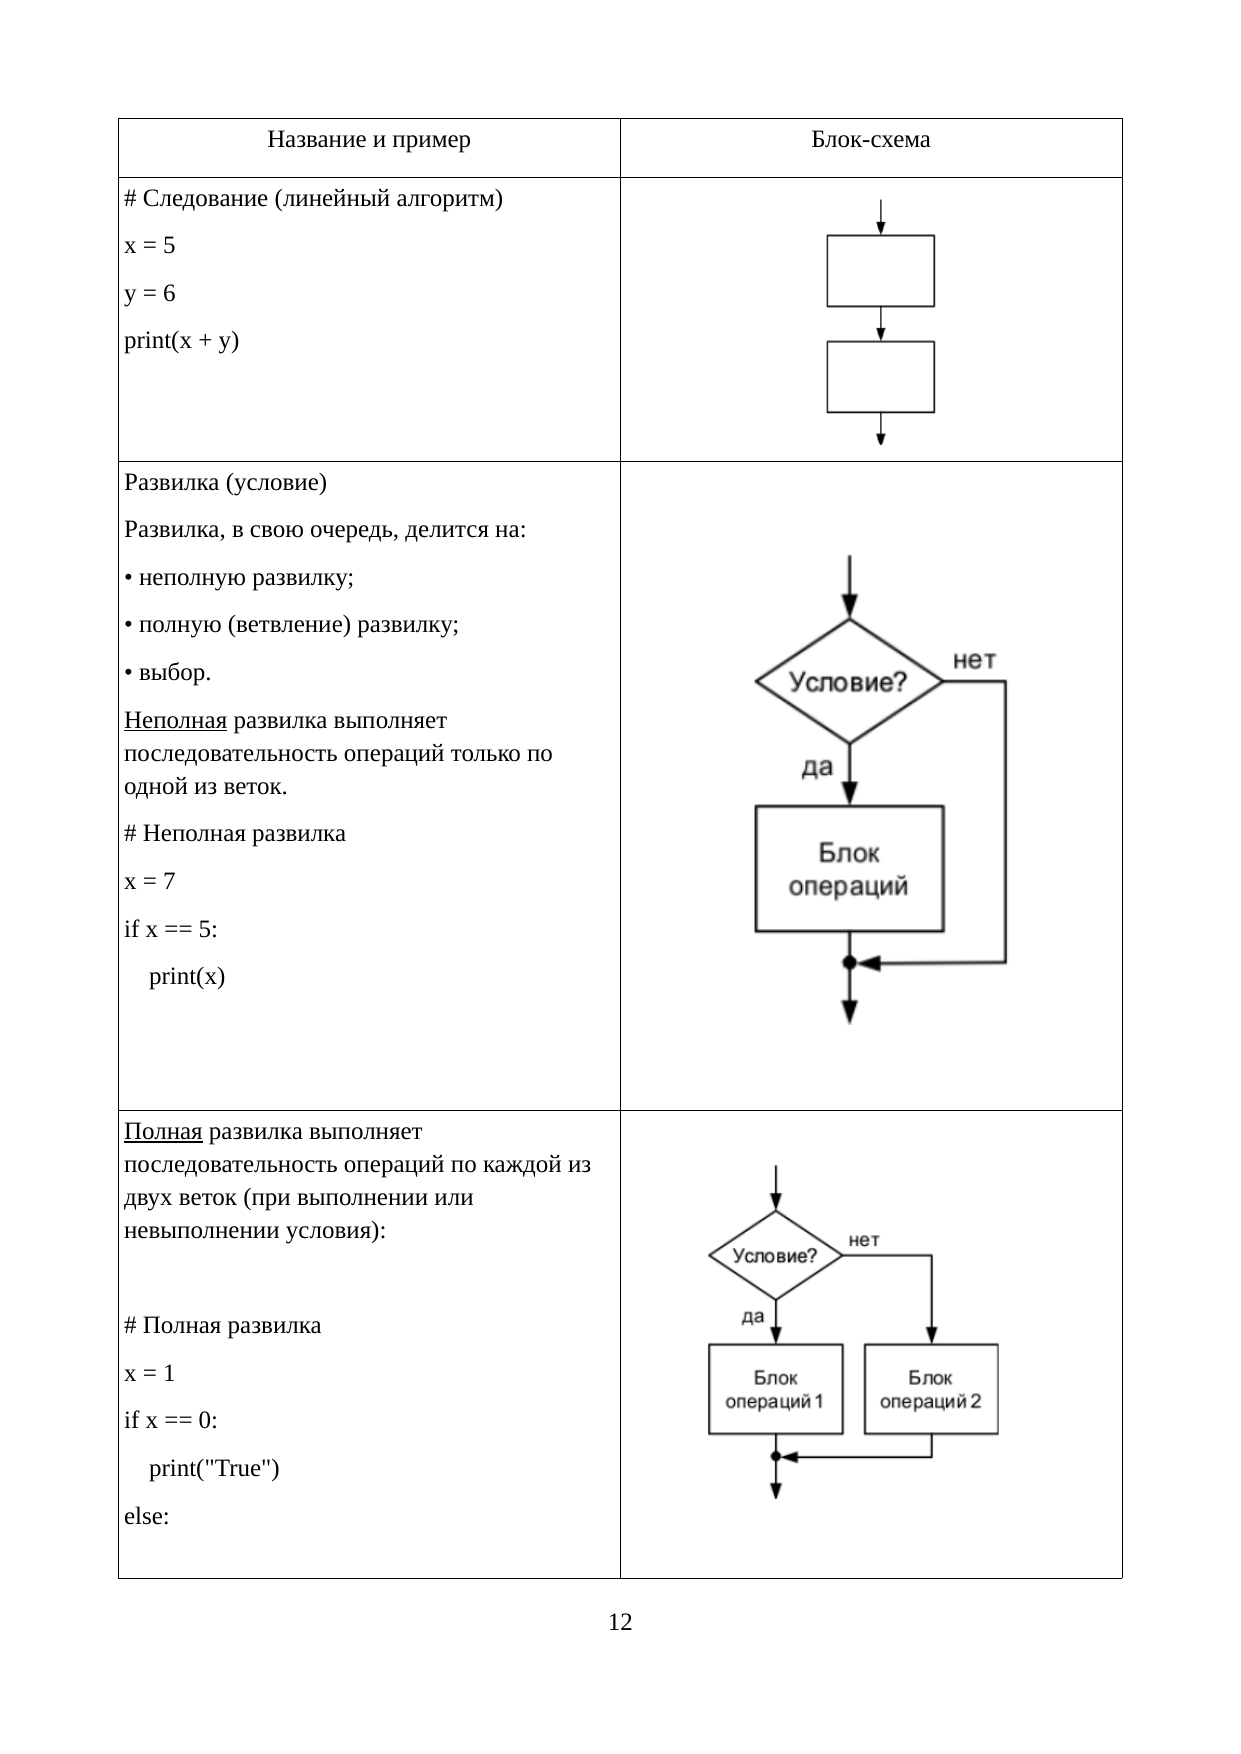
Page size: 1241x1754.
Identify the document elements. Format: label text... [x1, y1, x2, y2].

table_cell Развилка (условие) Развилка, в свою очередь, делится на: • неполную развилку; • полную (ветвление) развилку; • выбор. Неполная развилка выполняет последовательность операций только по одной из веток. # Неполная развилка x = 7 if x == 5: print(x) [119, 462, 620, 1110]
picture [822, 194, 939, 445]
table_cell [621, 1111, 1122, 1577]
table_cell Полная развилка выполняет последовательность операций по каждой из двух веток (при выполнении или невыполнении условия): # Полная развилка x = 1 if x == 0: print("True") else: [119, 1111, 620, 1577]
picture [741, 546, 1024, 1025]
table_header Название и пример [119, 119, 620, 177]
table_cell # Следование (линейный алгоритм) x = 5 y = 6 print(x + y) [119, 178, 620, 461]
table_header Блок-схема [621, 119, 1122, 177]
table_cell [621, 462, 1122, 1110]
table_cell [621, 178, 1122, 461]
picture [705, 1148, 1003, 1499]
